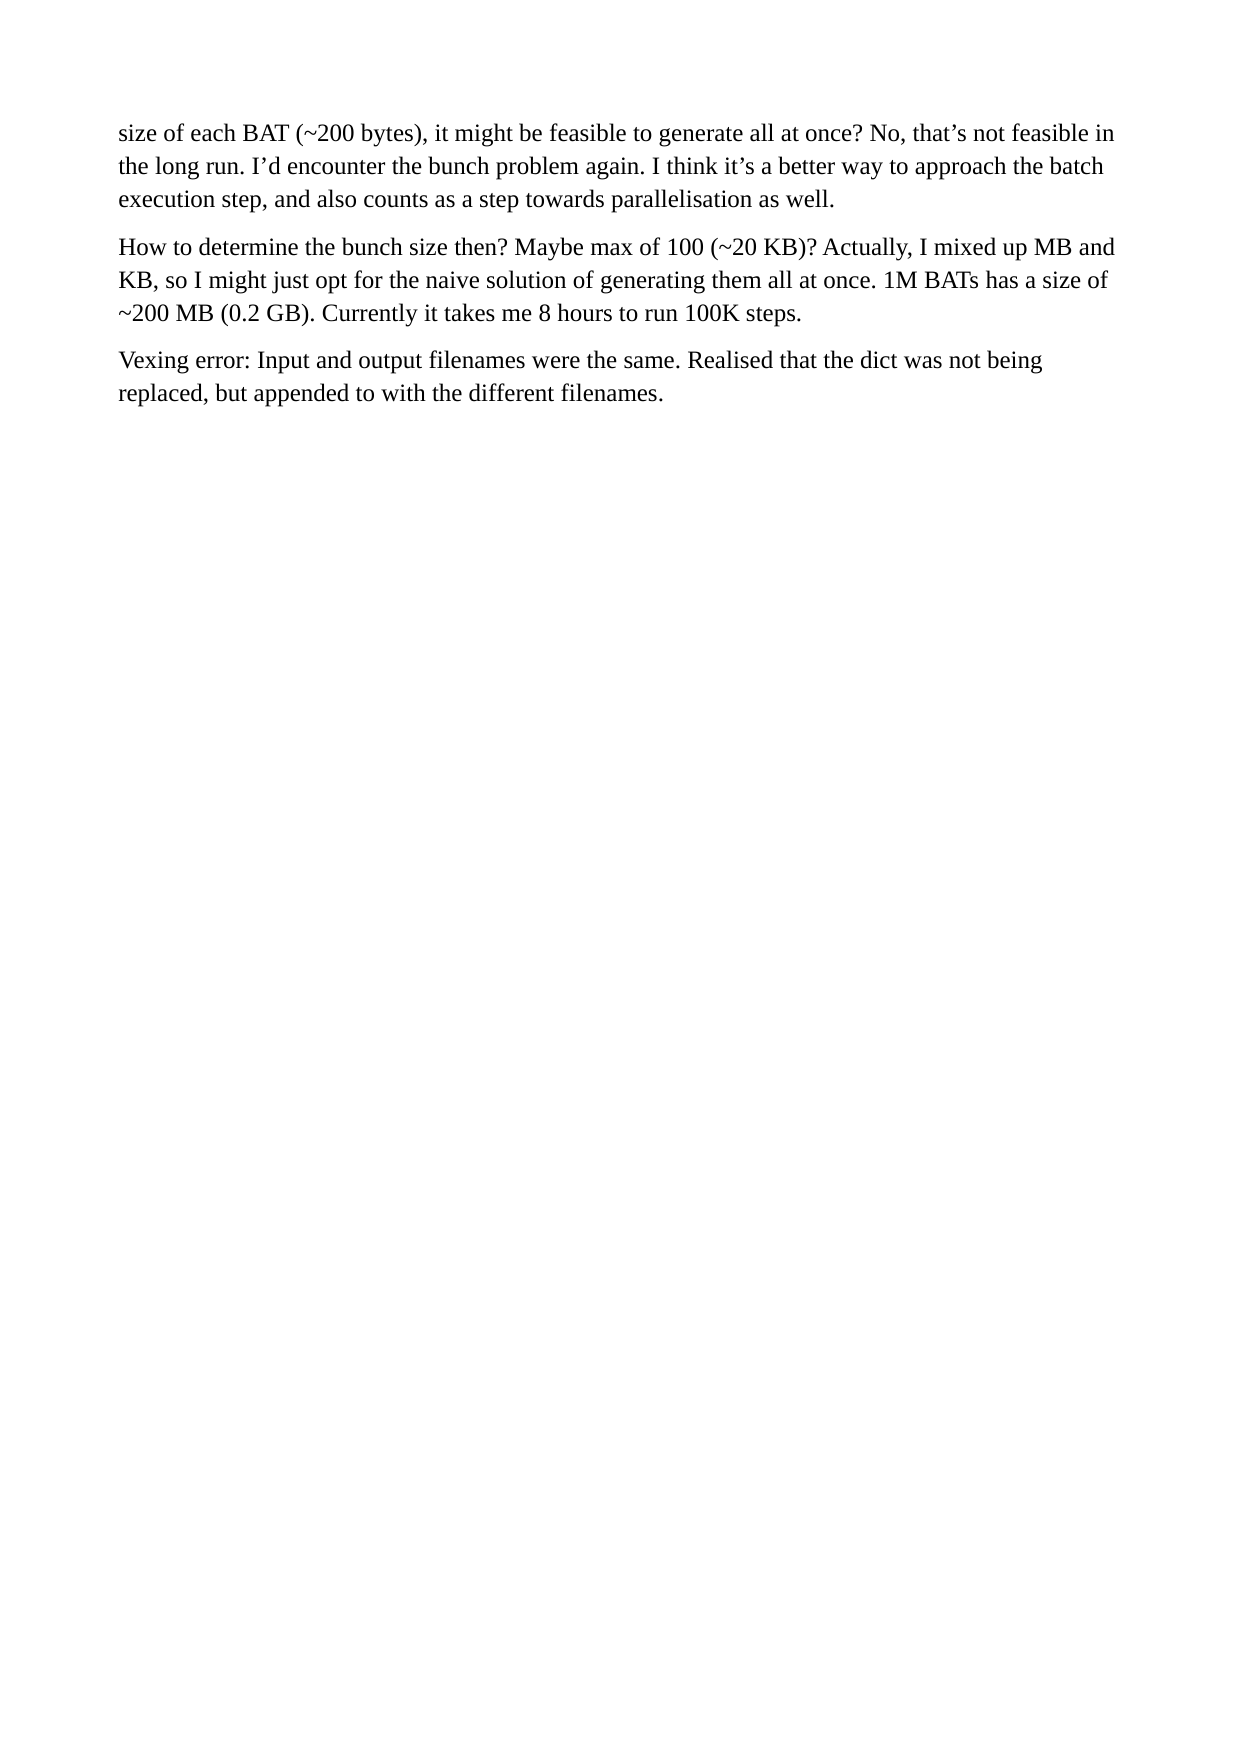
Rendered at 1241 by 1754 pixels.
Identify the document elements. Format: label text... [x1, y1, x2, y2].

text How to determine the bunch size then? Maybe max of 100 (~20 KB)? Actually, I mixed up MB and KB, so I might just opt for the naive solution of generating them all at once. 1M BATs has a size of ~200 MB (0.2 GB). Currently it takes me 8 hours to run 100K steps. [118, 232, 1122, 327]
text size of each BAT (~200 bytes), it might be feasible to generate all at once? No, that’s not feasible in the long run. I’d encounter the bunch problem again. I think it’s a better way to approach the batch execution step, and also counts as a step towards parallelisation as well. [118, 118, 1122, 213]
text Vexing error: Input and output filenames were the same. Realised that the dict was not being replaced, but appended to with the different filenames. [118, 345, 1122, 407]
